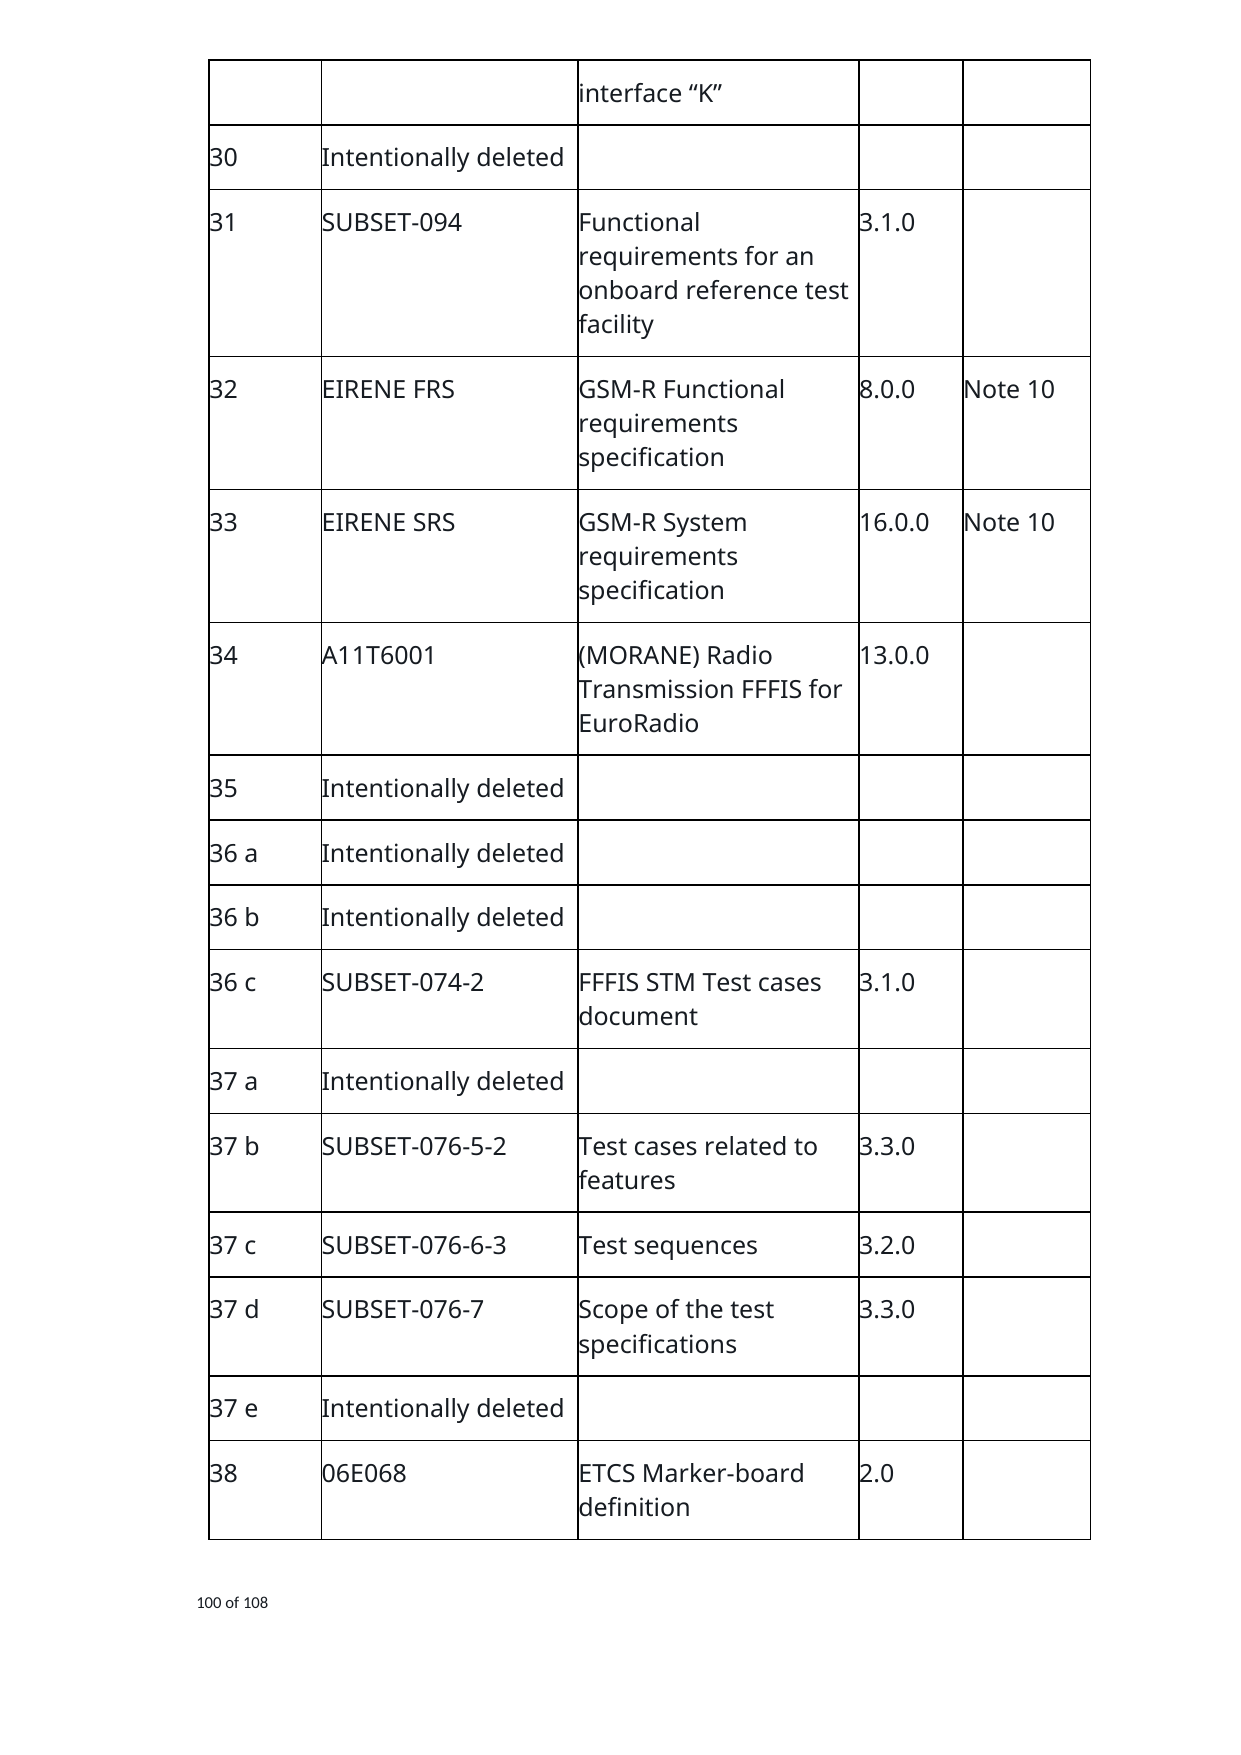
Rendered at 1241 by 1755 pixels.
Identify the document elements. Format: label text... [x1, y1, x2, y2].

table_cell SUBSET-076-6-3 [322, 1213, 577, 1276]
table_cell 3.1.0 [860, 190, 962, 356]
table_cell [964, 1049, 1090, 1112]
table_cell 31 [210, 190, 321, 356]
table_cell Intentionally deleted [322, 886, 577, 949]
table_cell [322, 61, 577, 124]
table_cell [579, 821, 858, 884]
table_cell 3.2.0 [860, 1213, 962, 1276]
table_cell [579, 126, 858, 189]
table_cell EIRENE SRS [322, 490, 577, 621]
table_cell Intentionally deleted [322, 821, 577, 884]
table_cell 37 e [210, 1377, 321, 1440]
table_cell [860, 756, 962, 819]
table_cell [964, 950, 1090, 1048]
table_cell [860, 61, 962, 124]
table_cell Scope of the test specifications [579, 1278, 858, 1375]
table_cell 3.1.0 [860, 950, 962, 1048]
table_cell Test cases related to features [579, 1114, 858, 1211]
table_cell SUBSET-076-7 [322, 1278, 577, 1375]
table_cell [579, 1377, 858, 1440]
table_cell 16.0.0 [860, 490, 962, 621]
table_cell 3.3.0 [860, 1278, 962, 1375]
table_cell Intentionally deleted [322, 1377, 577, 1440]
table_cell 37 a [210, 1049, 321, 1112]
table_cell [860, 821, 962, 884]
table_cell [964, 1114, 1090, 1211]
table_cell 37 b [210, 1114, 321, 1211]
table_cell [964, 623, 1090, 754]
table_cell 34 [210, 623, 321, 754]
table_cell Intentionally deleted [322, 126, 577, 189]
table_cell Intentionally deleted [322, 1049, 577, 1112]
table_cell GSM-R System requirements specification [579, 490, 858, 621]
table_cell [860, 1049, 962, 1112]
table_cell Note 10 [964, 490, 1090, 621]
table_cell [964, 1441, 1090, 1538]
table_cell SUBSET-094 [322, 190, 577, 356]
table_cell 06E068 [322, 1441, 577, 1538]
table_cell [579, 886, 858, 949]
table_cell 36 c [210, 950, 321, 1048]
table_cell [210, 61, 321, 124]
table_cell 32 [210, 357, 321, 488]
table_cell 13.0.0 [860, 623, 962, 754]
table_cell 30 [210, 126, 321, 189]
table_cell 36 b [210, 886, 321, 949]
table_cell [964, 1377, 1090, 1440]
table_cell [964, 61, 1090, 124]
table_cell ETCS Marker-board definition [579, 1441, 858, 1538]
table_cell [964, 190, 1090, 356]
table_cell 3.3.0 [860, 1114, 962, 1211]
table_cell Functional requirements for an onboard reference test facility [579, 190, 858, 356]
table_cell [964, 886, 1090, 949]
table_cell Note 10 [964, 357, 1090, 488]
table_cell [964, 126, 1090, 189]
table_cell [964, 756, 1090, 819]
table_cell interface “K” [579, 61, 858, 124]
table_cell 33 [210, 490, 321, 621]
table_cell GSM-R Functional requirements specification [579, 357, 858, 488]
table_cell 35 [210, 756, 321, 819]
table_cell FFFIS STM Test cases document [579, 950, 858, 1048]
table_cell Test sequences [579, 1213, 858, 1276]
table_cell Intentionally deleted [322, 756, 577, 819]
table_cell 36 a [210, 821, 321, 884]
table_cell [860, 886, 962, 949]
table_cell 37 d [210, 1278, 321, 1375]
table_cell [579, 756, 858, 819]
table_cell 37 c [210, 1213, 321, 1276]
table_cell [964, 1213, 1090, 1276]
table_cell 38 [210, 1441, 321, 1538]
table_cell [579, 1049, 858, 1112]
table_cell SUBSET-076-5-2 [322, 1114, 577, 1211]
table_cell 8.0.0 [860, 357, 962, 488]
table_cell [860, 126, 962, 189]
table_cell [860, 1377, 962, 1440]
table_cell SUBSET-074-2 [322, 950, 577, 1048]
table_cell A11T6001 [322, 623, 577, 754]
table_cell (MORANE) Radio Transmission FFFIS for EuroRadio [579, 623, 858, 754]
table_cell 2.0 [860, 1441, 962, 1538]
table_cell [964, 821, 1090, 884]
table_cell EIRENE FRS [322, 357, 577, 488]
table_cell [964, 1278, 1090, 1375]
